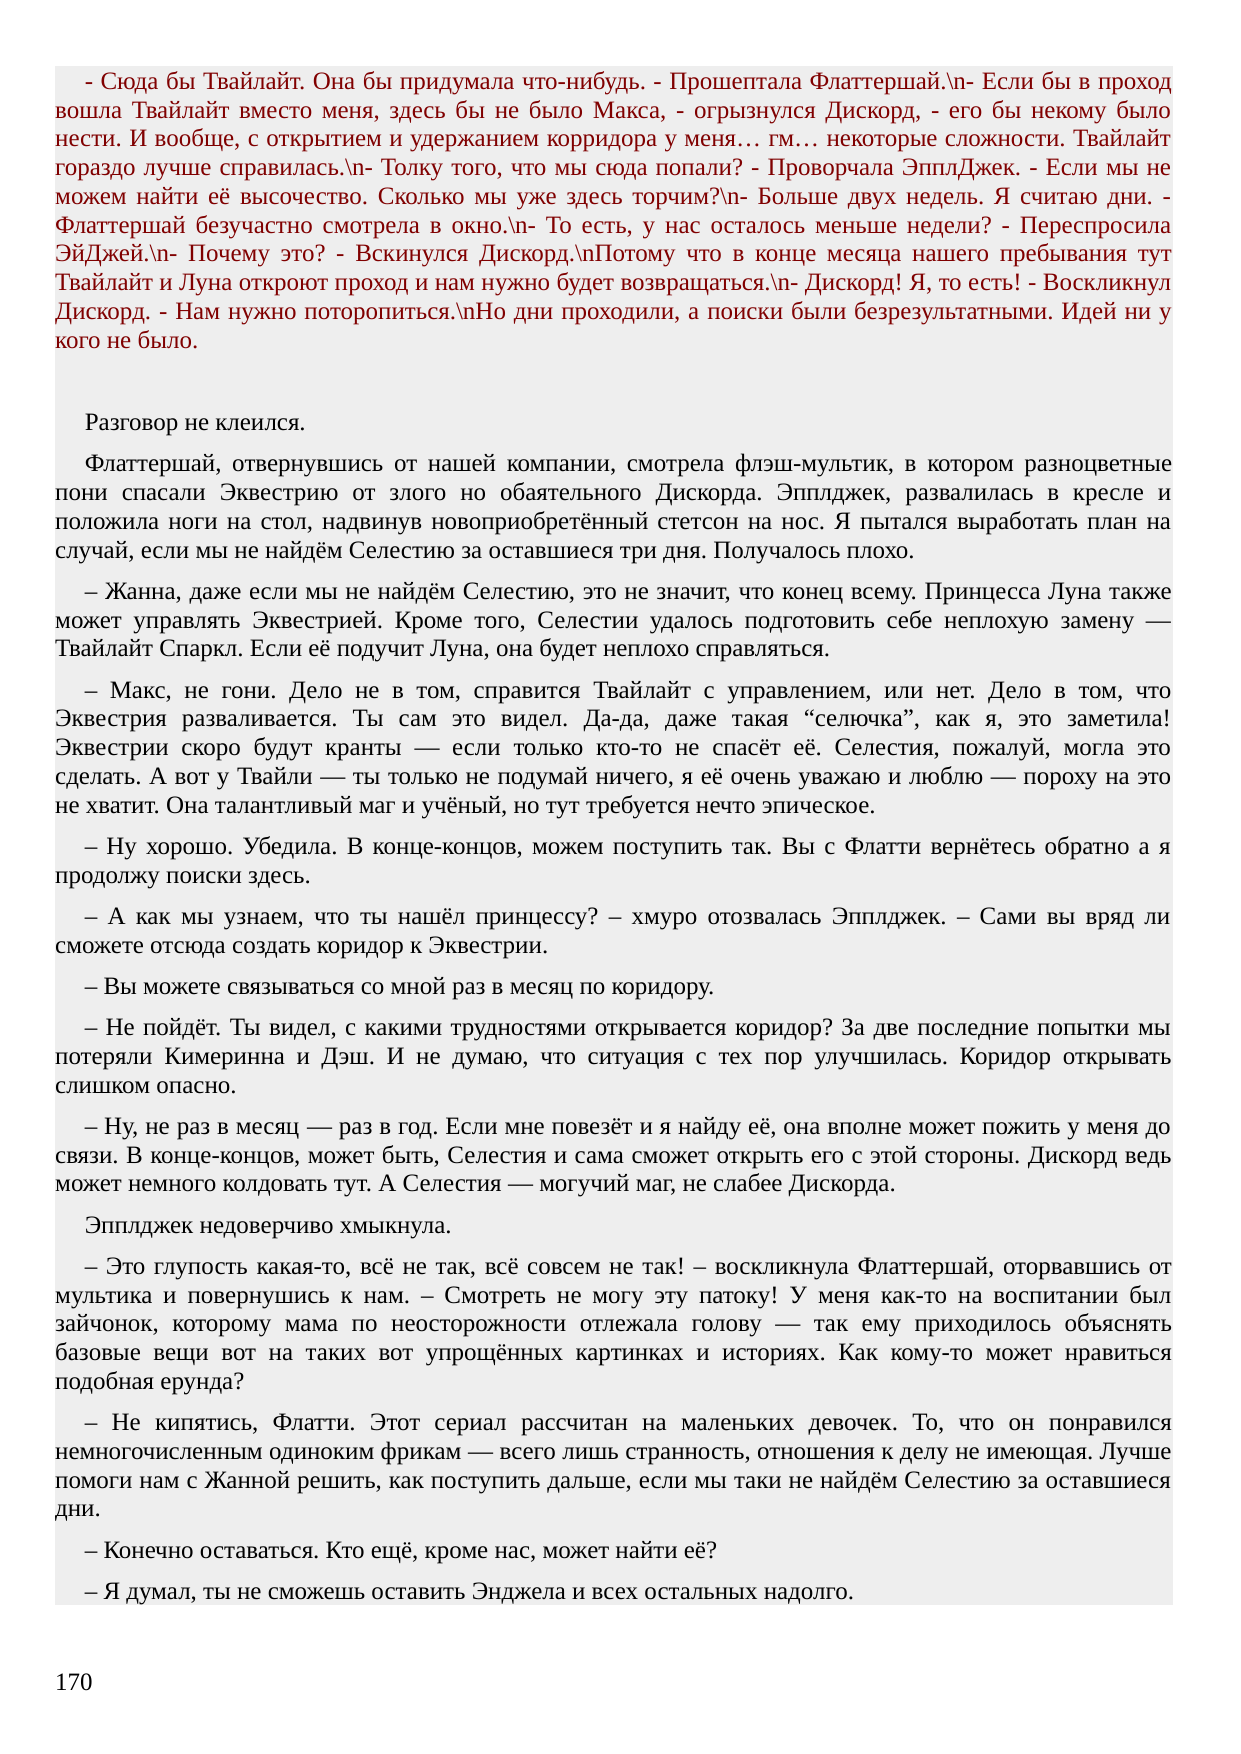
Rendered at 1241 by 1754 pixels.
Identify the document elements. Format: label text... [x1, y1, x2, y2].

text – Жанна, даже если мы не найдём Селестию, это не значит, что конец всему. Принцесса Луна также может управлять Эквестрией. Кроме того, Селестии удалось подготовить себе неплохую замену — Твайлайт Спаркл. Если её подучит Луна, она будет неплохо справляться. [55, 576, 1173, 662]
text – Это глупость какая-то, всё не так, всё совсем не так! – воскликнула Флаттершай, оторвавшись от мультика и повернушись к нам. – Смотреть не могу эту патоку! У меня как-то на воспитании был зайчонок, которому мама по неосторожности отлежала голову — так ему приходилось объяснять базовые вещи вот на таких вот упрощённых картинках и историях. Как кому-то может нравиться подобная ерунда? [55, 1251, 1173, 1395]
text – А как мы узнаем, что ты нашёл принцессу? – хмуро отозвалась Эпплджек. – Сами вы вряд ли сможете отсюда создать коридор к Эквестрии. [55, 901, 1173, 958]
text Эпплджек недоверчиво хмыкнула. [55, 1210, 1173, 1238]
text – Ну хорошо. Убедила. В конце-концов, можем поступить так. Вы с Флатти вернётесь обратно а я продолжу поиски здесь. [55, 831, 1173, 888]
text - Сюда бы Твайлайт. Она бы придумала что-нибудь. - Прошептала Флаттершай.\n- Если бы в проход вошла Твайлайт вместо меня, здесь бы не было Макса, - огрызнулся Дискорд, - его бы некому было нести. И вообще, с открытием и удержанием корридора у меня… гм… некоторые сложности. Твайлайт гораздо лучше справилась.\n- Толку того, что мы сюда попали? - Проворчала ЭпплДжек. - Если мы не можем найти её высочество. Сколько мы уже здесь торчим?\n- Больше двух недель. Я считаю дни. - Флаттершай безучастно смотрела в окно.\n- То есть, у нас осталось меньше недели? - Переспросила ЭйДжей.\n- Почему это? - Вскинулся Дискорд.\nПотому что в конце месяца нашего пребывания тут Твайлайт и Луна откроют проход и нам нужно будет возвращаться.\n- Дискорд! Я, то есть! - Воскликнул Дискорд. - Нам нужно поторопиться.\nНо дни проходили, а поиски были безрезультатными. Идей ни у кого не было. [55, 66, 1173, 353]
text Флаттершай, отвернувшись от нашей компании, смотрела флэш-мультик, в котором разноцветные пони спасали Эквестрию от злого но обаятельного Дискорда. Эпплджек, развалилась в кресле и положила ноги на стол, надвинув новоприобретённый стетсон на нос. Я пытался выработать план на случай, если мы не найдём Селестию за оставшиеся три дня. Получалось плохо. [55, 448, 1173, 563]
text – Макс, не гони. Дело не в том, справится Твайлайт с управлением, или нет. Дело в том, что Эквестрия разваливается. Ты сам это видел. Да-да, даже такая “селючка”, как я, это заметила! Эквестрии скоро будут кранты — если только кто-то не спасёт её. Селестия, пожалуй, могла это сделать. А вот у Твайли — ты только не подумай ничего, я её очень уважаю и люблю — пороху на это не хватит. Она талантливый маг и учёный, но тут требуется нечто эпическое. [55, 675, 1173, 818]
text – Не пойдёт. Ты видел, с какими трудностями открывается коридор? За две последние попытки мы потеряли Кимеринна и Дэш. И не думаю, что ситуация с тех пор улучшилась. Коридор открывать слишком опасно. [55, 1012, 1173, 1098]
text – Ну, не раз в месяц — раз в год. Если мне повезёт и я найду её, она вполне может пожить у меня до связи. В конце-концов, может быть, Селестия и сама сможет открыть его с этой стороны. Дискорд ведь может немного колдовать тут. А Селестия — могучий маг, не слабее Дискорда. [55, 1111, 1173, 1197]
text – Я думал, ты не сможешь оставить Энджела и всех остальных надолго. [55, 1576, 1173, 1605]
text – Не кипятись, Флатти. Этот сериал рассчитан на маленьких девочек. То, что он понравился немногочисленным одиноким фрикам — всего лишь странность, отношения к делу не имеющая. Лучше помоги нам с Жанной решить, как поступить дальше, если мы таки не найдём Селестию за оставшиеся дни. [55, 1407, 1173, 1522]
text – Вы можете связываться со мной раз в месяц по коридору. [55, 971, 1173, 1000]
text – Конечно оставаться. Кто ещё, кроме нас, может найти её? [55, 1535, 1173, 1563]
text Разговор не клеился. [55, 407, 1173, 436]
